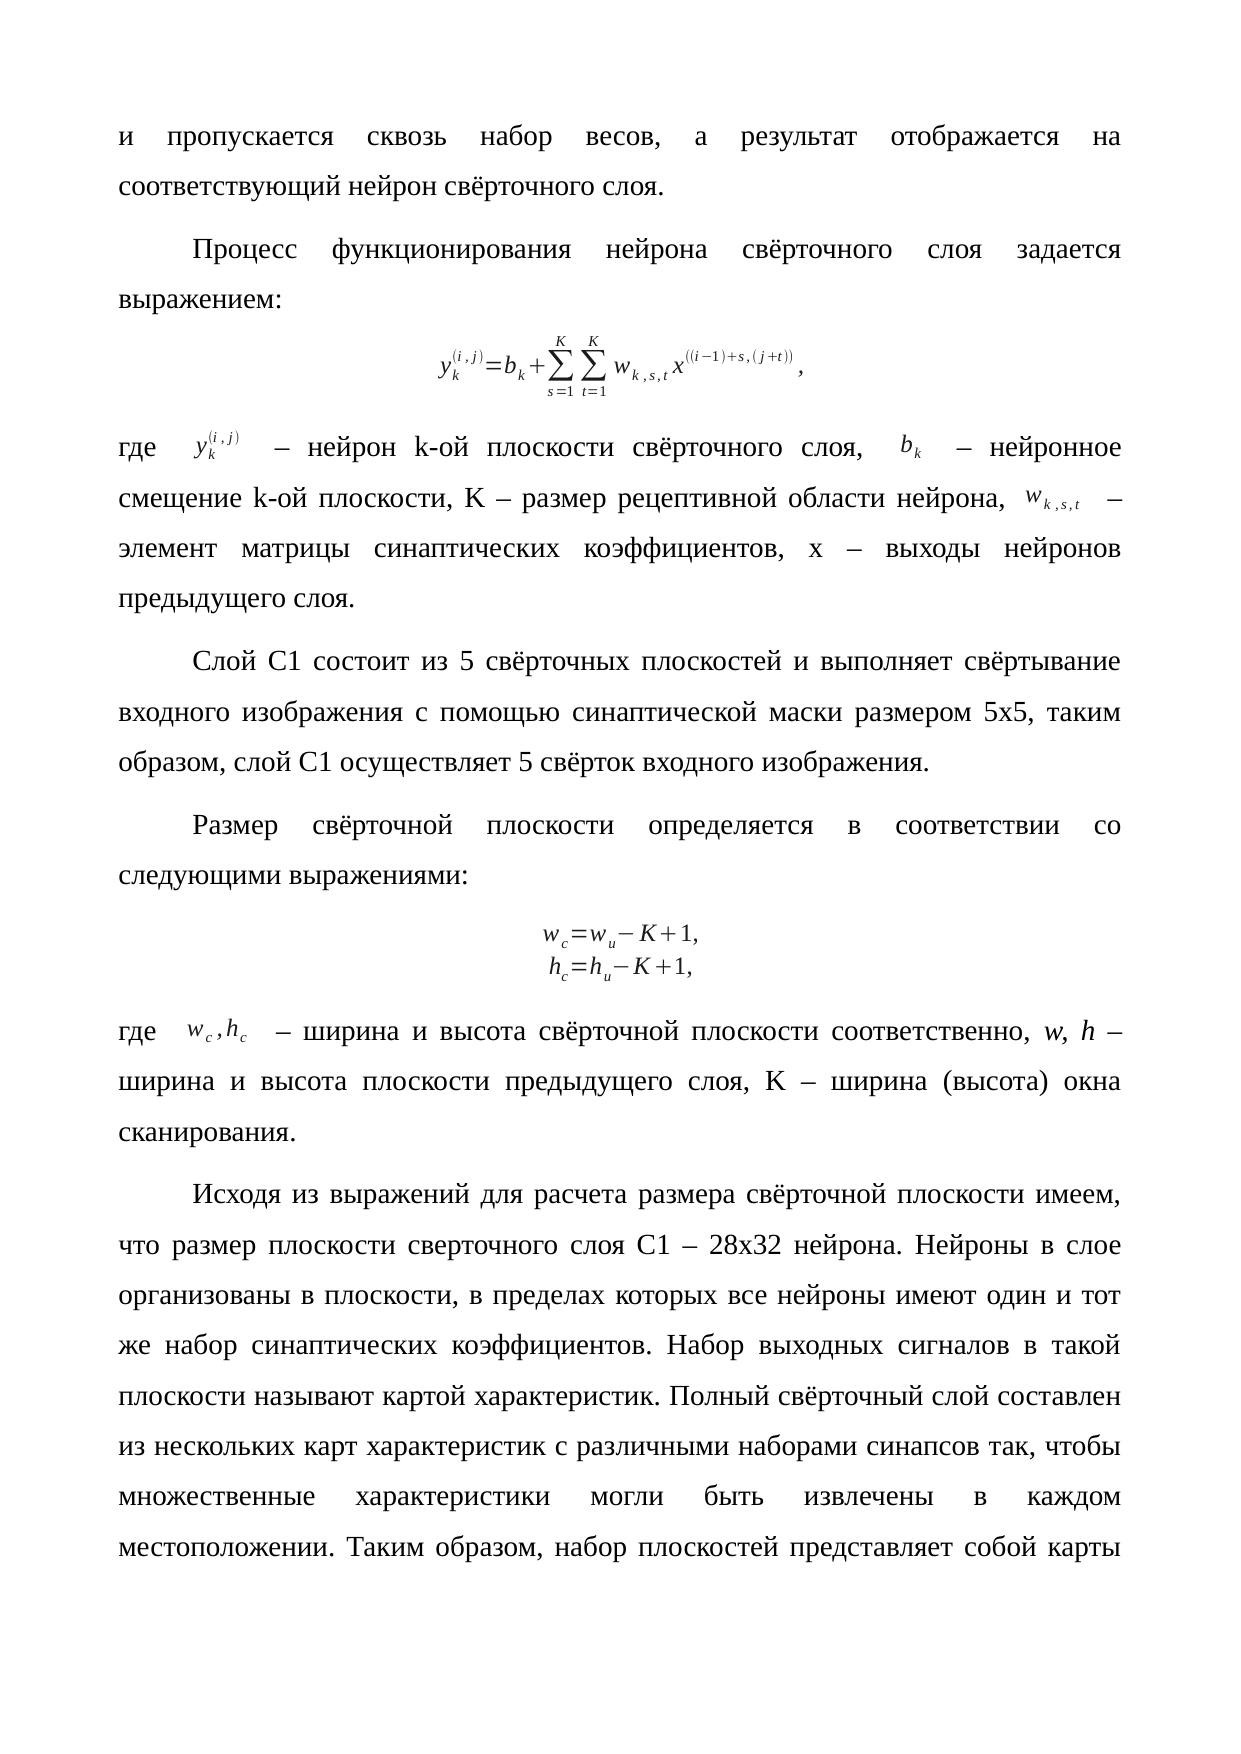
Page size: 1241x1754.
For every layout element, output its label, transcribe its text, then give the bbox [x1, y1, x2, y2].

text Процесс функционирования нейрона свёрточного слоя задается выражением: [118, 231, 1122, 315]
text Исходя из выражений для расчета размера свёрточной плоскости имеем, что размер плоскости сверточного слоя С1 – 28x32 нейрона. Нейроны в слое организованы в плоскости, в пределах которых все нейроны имеют один и тот же набор синаптических коэффициентов. Набор выходных сигналов в такой плоскости называют картой характеристик. Полный свёрточный слой составлен из нескольких карт характеристик с различными наборами синапсов так, чтобы множественные характеристики могли быть извлечены в каждом местоположении. Таким образом, набор плоскостей представляет собой карты [118, 1177, 1122, 1562]
text где – ширина и высота свёрточной плоскости соответственно, w, h – ширина и высота плоскости предыдущего слоя, K – ширина (высота) окна сканирования. [118, 1013, 1122, 1147]
text Размер свёрточной плоскости определяется в соответствии со следующими выражениями: [118, 807, 1122, 891]
text где – нейрон k-ой плоскости свёрточного слоя, – нейронное смещение k-ой плоскости, K – размер рецептивной области нейрона, – элемент матрицы синаптических коэффициентов, x – выходы нейронов предыдущего слоя. [118, 428, 1122, 614]
text и пропускается сквозь набор весов, а результат отображается на соответствующий нейрон свёрточного слоя. [118, 118, 1122, 202]
text Слой С1 состоит из 5 свёрточных плоскостей и выполняет свёртывание входного изображения с помощью синаптической маски размером 5x5, таким образом, слой С1 осуществляет 5 свёрток входного изображения. [118, 643, 1122, 778]
